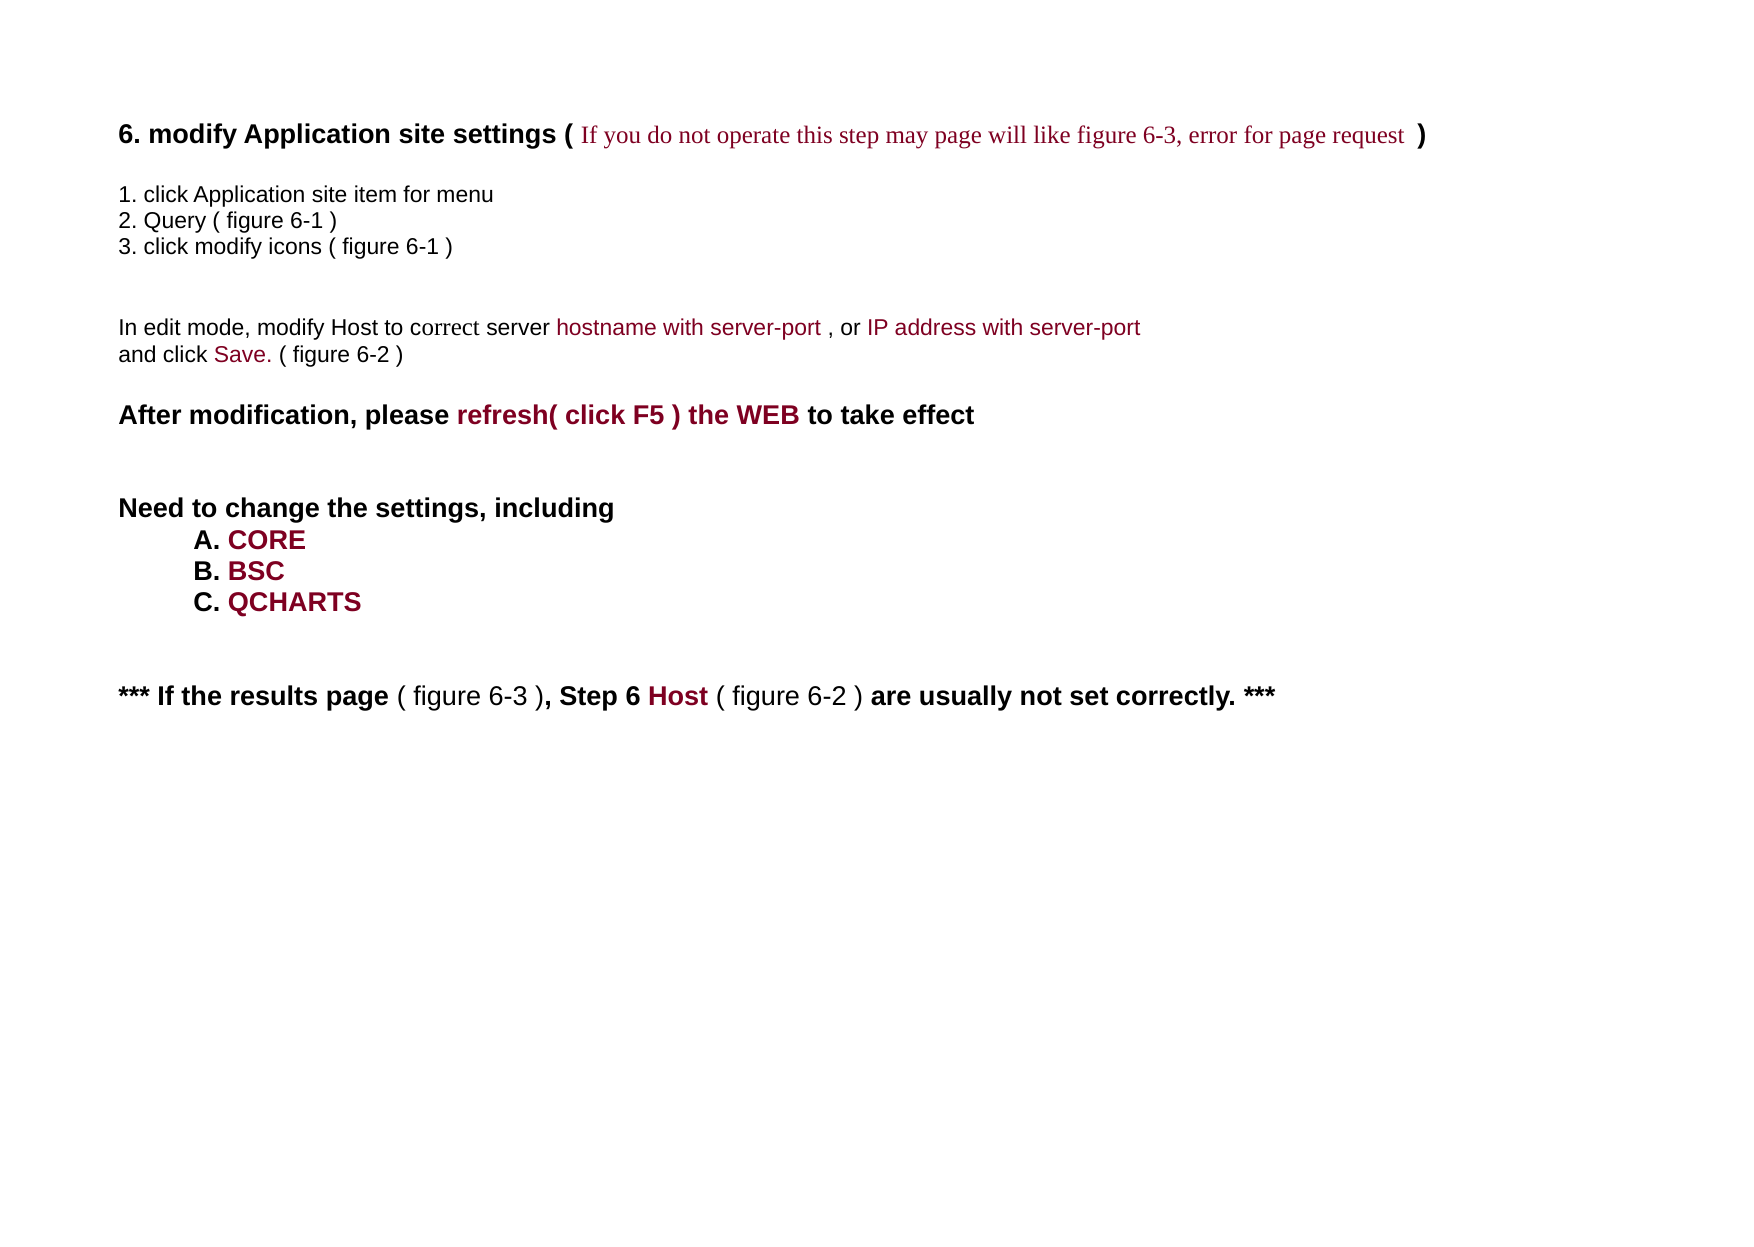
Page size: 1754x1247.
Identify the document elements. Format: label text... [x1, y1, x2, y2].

text In edit mode, modify Host to correct server hostname with server-port , or IP address with server-port [118, 312, 1636, 341]
text After modification, please refresh( click F5 ) the WEB to take effect [118, 399, 1636, 430]
text A. CORE [118, 524, 1636, 555]
text *** If the results page ( figure 6-3 ), Step 6 Host ( figure 6-2 ) are usually not set correctly. *** [118, 680, 1636, 711]
text and click Save. ( figure 6-2 ) [118, 341, 1636, 367]
text C. QCHARTS [118, 586, 1636, 617]
text 3. click modify icons ( figure 6-1 ) [118, 233, 1636, 260]
text 6. modify Application site settings ( If you do not operate this step may page will like figure 6-3, error for page request ) [118, 118, 1636, 149]
text 2. Query ( figure 6-1 ) [118, 207, 1636, 233]
text B. BSC [118, 555, 1636, 586]
text 1. click Application site item for menu [118, 181, 1636, 207]
text Need to change the settings, including [118, 492, 1636, 524]
